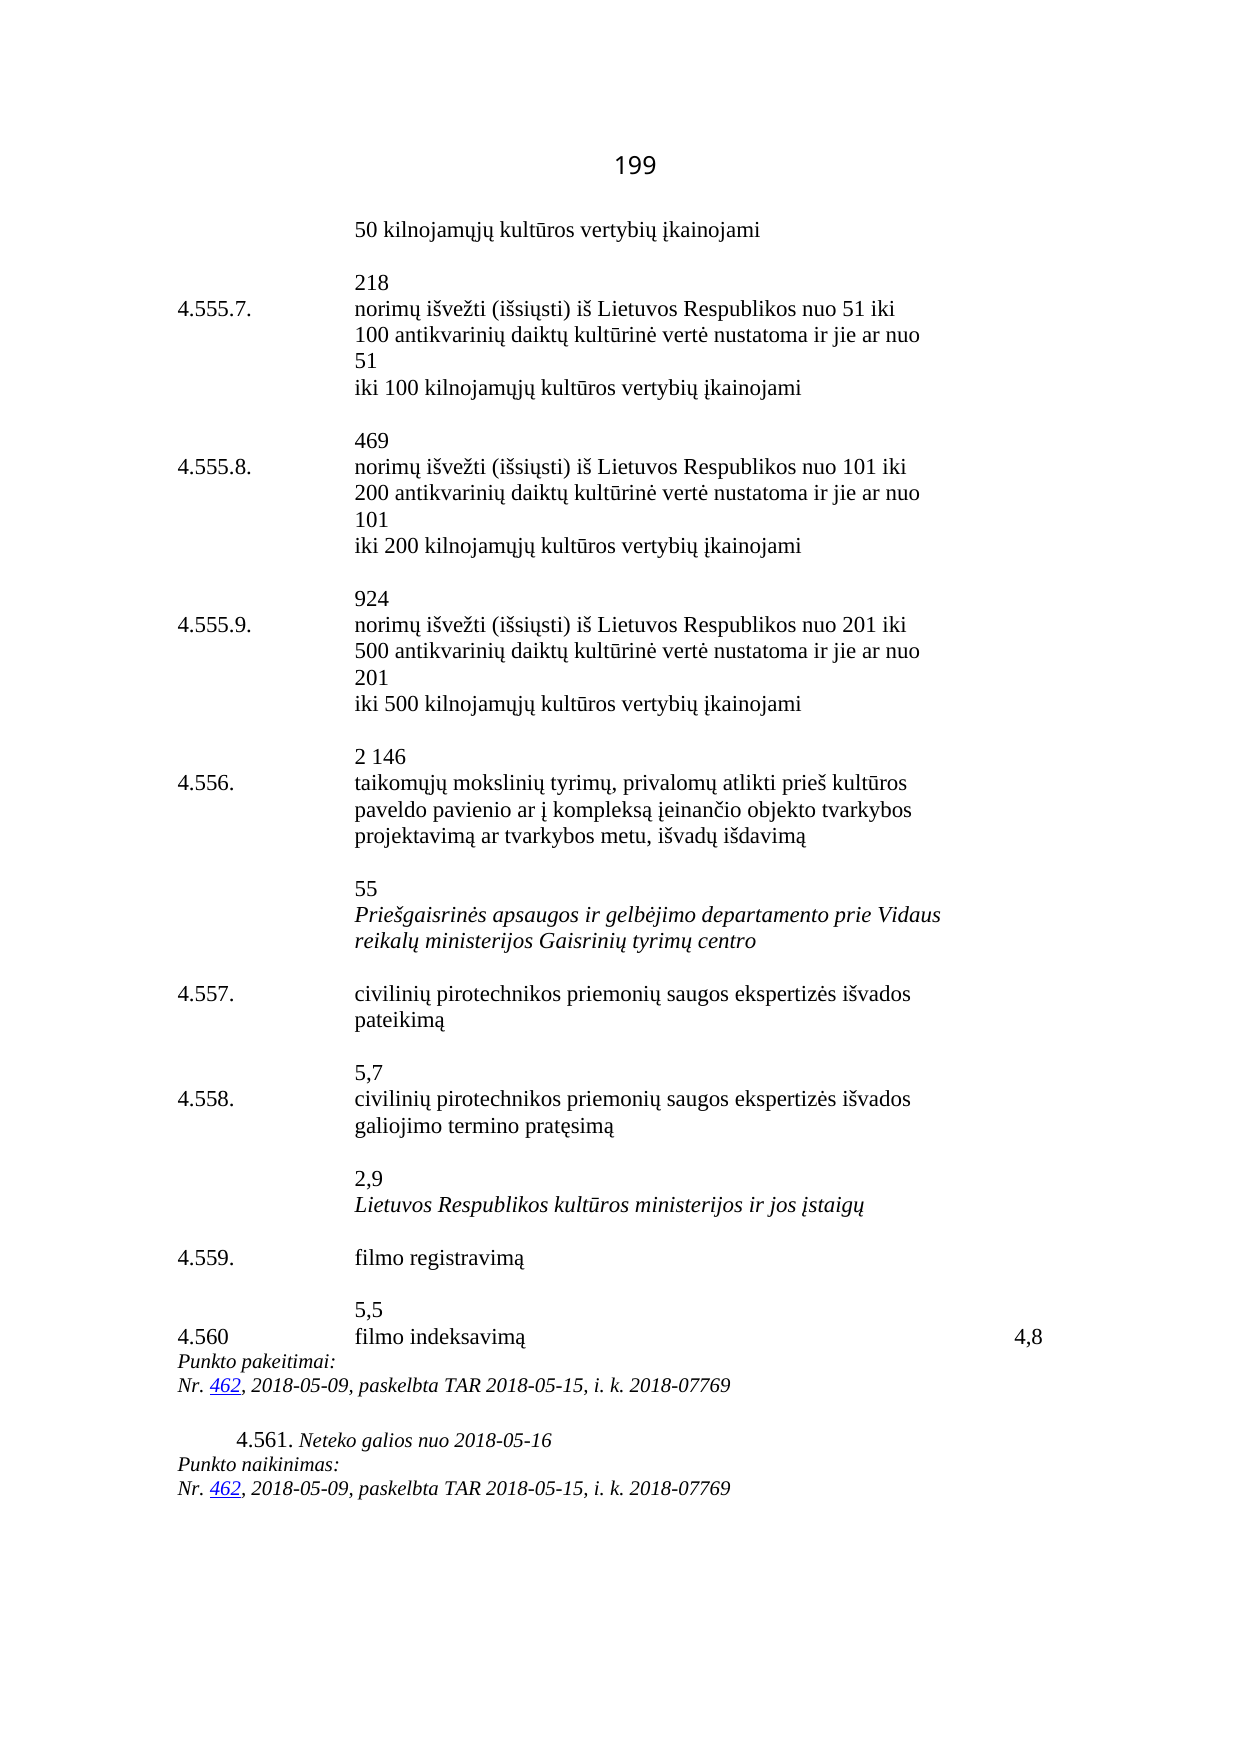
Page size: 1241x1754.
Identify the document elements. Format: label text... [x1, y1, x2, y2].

text 500 antikvarinių daiktų kultūrinė vertė nustatoma ir jie ar nuo 201 [354, 637, 945, 690]
text galiojimo termino pratęsimą 2,9 [354, 1112, 945, 1191]
text 4.555.7. norimų išvežti (išsiųsti) iš Lietuvos Respublikos nuo 51 iki [177, 295, 945, 321]
text iki 200 kilnojamųjų kultūros vertybių įkainojami 924 [354, 532, 945, 611]
text iki 500 kilnojamųjų kultūros vertybių įkainojami 2 146 [354, 690, 945, 769]
text 100 antikvarinių daiktų kultūrinė vertė nustatoma ir jie ar nuo 51 [354, 321, 945, 374]
text Punkto naikinimas: [177, 1452, 1093, 1476]
text Nr. 462, 2018-05-09, paskelbta TAR 2018-05-15, i. k. 2018-07769 [177, 1373, 1093, 1397]
text 4.561. Neteko galios nuo 2018-05-16 [177, 1426, 1093, 1452]
text 4.557. civilinių pirotechnikos priemonių saugos ekspertizės išvados [177, 980, 945, 1006]
text 4.555.8. norimų išvežti (išsiųsti) iš Lietuvos Respublikos nuo 101 iki [177, 453, 945, 479]
text 4.560 filmo indeksavimą 4,8 [177, 1323, 1093, 1349]
text 4.558. civilinių pirotechnikos priemonių saugos ekspertizės išvados [177, 1086, 945, 1112]
text Lietuvos Respublikos kultūros ministerijos ir jos įstaigų [354, 1191, 945, 1244]
text projektavimą ar tvarkybos metu, išvadų išdavimą 55 [354, 822, 945, 901]
text paveldo pavienio ar į kompleksą įeinančio objekto tvarkybos [354, 796, 945, 822]
text 4.559. filmo registravimą 5,5 [177, 1244, 945, 1323]
text 4.555.9. norimų išvežti (išsiųsti) iš Lietuvos Respublikos nuo 201 iki [177, 611, 945, 637]
text Punkto pakeitimai: [177, 1349, 1093, 1373]
text Nr. 462, 2018-05-09, paskelbta TAR 2018-05-15, i. k. 2018-07769 [177, 1476, 1093, 1500]
text iki 100 kilnojamųjų kultūros vertybių įkainojami 469 [354, 374, 945, 453]
text Priešgaisrinės apsaugos ir gelbėjimo departamento prie Vidaus reikalų ministerijos Gaisrinių tyrimų centro [354, 901, 945, 980]
text pateikimą 5,7 [354, 1006, 945, 1086]
text 50 kilnojamųjų kultūros vertybių įkainojami 218 [354, 216, 945, 295]
text 200 antikvarinių daiktų kultūrinė vertė nustatoma ir jie ar nuo 101 [354, 479, 945, 532]
text 4.556. taikomųjų mokslinių tyrimų, privalomų atlikti prieš kultūros [177, 769, 945, 796]
